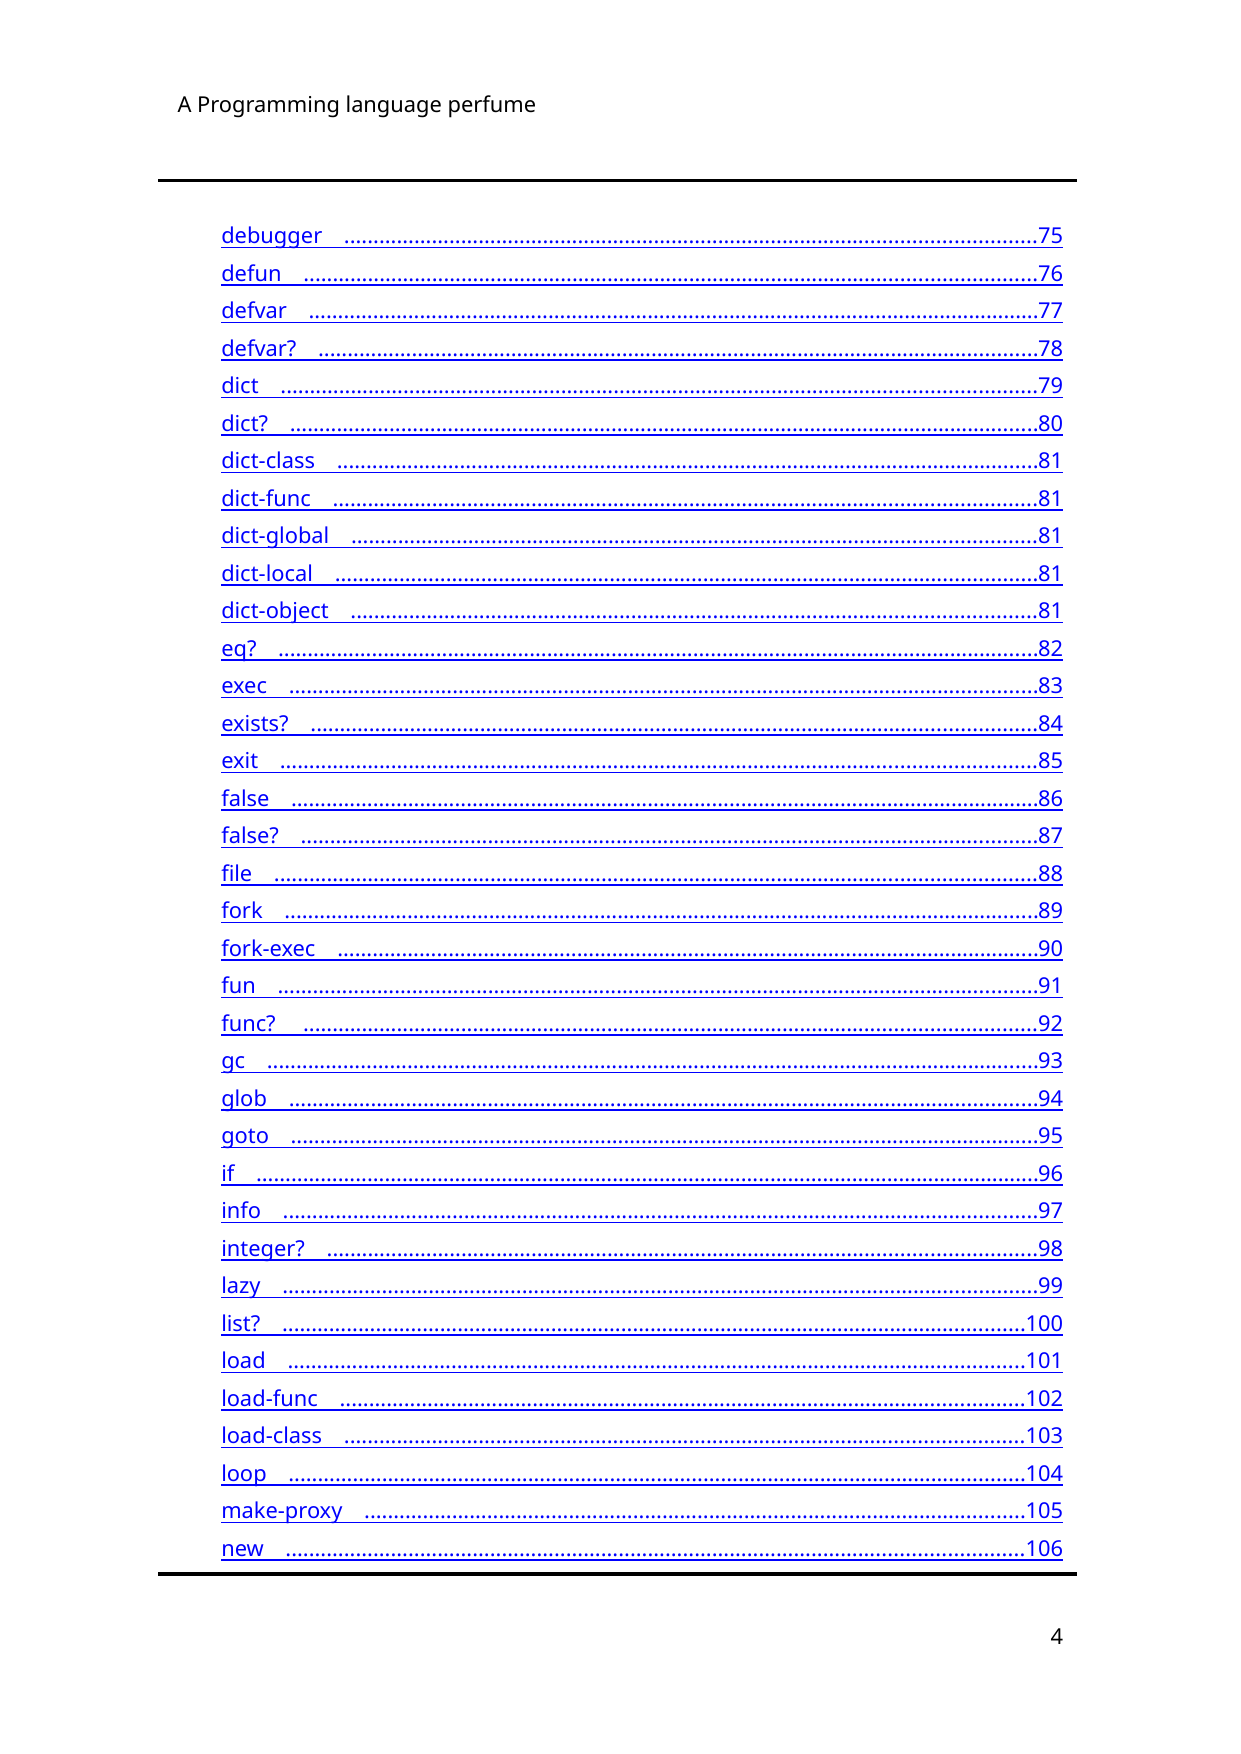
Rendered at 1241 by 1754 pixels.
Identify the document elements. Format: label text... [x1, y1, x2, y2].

text [221, 1561, 1063, 1567]
text exec 83 [221, 667, 1063, 697]
text if 96 [221, 1154, 1063, 1184]
text [221, 1073, 1063, 1079]
text [221, 886, 1063, 892]
text dict-func 81 [221, 479, 1063, 509]
text lazy 99 [221, 1267, 1063, 1297]
text [221, 1223, 1063, 1229]
text integer? 98 [221, 1229, 1063, 1259]
text [221, 511, 1063, 517]
text load-func 102 [221, 1379, 1063, 1409]
text [221, 1261, 1063, 1267]
text [221, 773, 1063, 779]
text [221, 1111, 1063, 1117]
text eq? 82 [221, 629, 1063, 659]
text [221, 1523, 1063, 1529]
text load 101 [221, 1342, 1063, 1372]
text dict-global 81 [221, 517, 1063, 547]
text info 97 [221, 1192, 1063, 1222]
text [221, 548, 1063, 554]
text [221, 361, 1063, 367]
text [221, 248, 1063, 254]
text [221, 923, 1063, 929]
text false 86 [221, 779, 1063, 809]
text [221, 436, 1063, 442]
text false? 87 [221, 817, 1063, 847]
text dict 79 [221, 367, 1063, 397]
text [221, 848, 1063, 854]
text make-proxy 105 [221, 1492, 1063, 1522]
text [221, 1373, 1063, 1379]
text [221, 1411, 1063, 1417]
text glob 94 [221, 1079, 1063, 1109]
text load-class 103 [221, 1417, 1063, 1447]
text [221, 736, 1063, 742]
text [221, 473, 1063, 479]
text [221, 398, 1063, 404]
text [221, 1336, 1063, 1342]
text [221, 1036, 1063, 1042]
text fun 91 [221, 967, 1063, 997]
text func? 92 [221, 1004, 1063, 1034]
text goto 95 [221, 1117, 1063, 1147]
text exit 85 [221, 742, 1063, 772]
text [221, 1486, 1063, 1492]
text [221, 1298, 1063, 1304]
text new 106 [221, 1529, 1063, 1559]
text loop 104 [221, 1454, 1063, 1484]
text dict-class 81 [221, 442, 1063, 472]
text [221, 623, 1063, 629]
text [221, 998, 1063, 1004]
text gc 93 [221, 1042, 1063, 1072]
text defvar 77 [221, 292, 1063, 322]
text [221, 1448, 1063, 1454]
text file 88 [221, 854, 1063, 884]
text debugger 75 [221, 217, 1063, 247]
text fork-exec 90 [221, 929, 1063, 959]
text [221, 811, 1063, 817]
text [221, 698, 1063, 704]
text dict-local 81 [221, 554, 1063, 584]
text fork 89 [221, 892, 1063, 922]
text [221, 323, 1063, 329]
text defvar? 78 [221, 329, 1063, 359]
text exists? 84 [221, 704, 1063, 734]
text [221, 1186, 1063, 1192]
text [221, 586, 1063, 592]
text [221, 961, 1063, 967]
text dict? 80 [221, 404, 1063, 434]
text [221, 1148, 1063, 1154]
text [221, 661, 1063, 667]
text list? 100 [221, 1304, 1063, 1334]
text dict-object 81 [221, 592, 1063, 622]
text defun 76 [221, 254, 1063, 284]
text [221, 286, 1063, 292]
